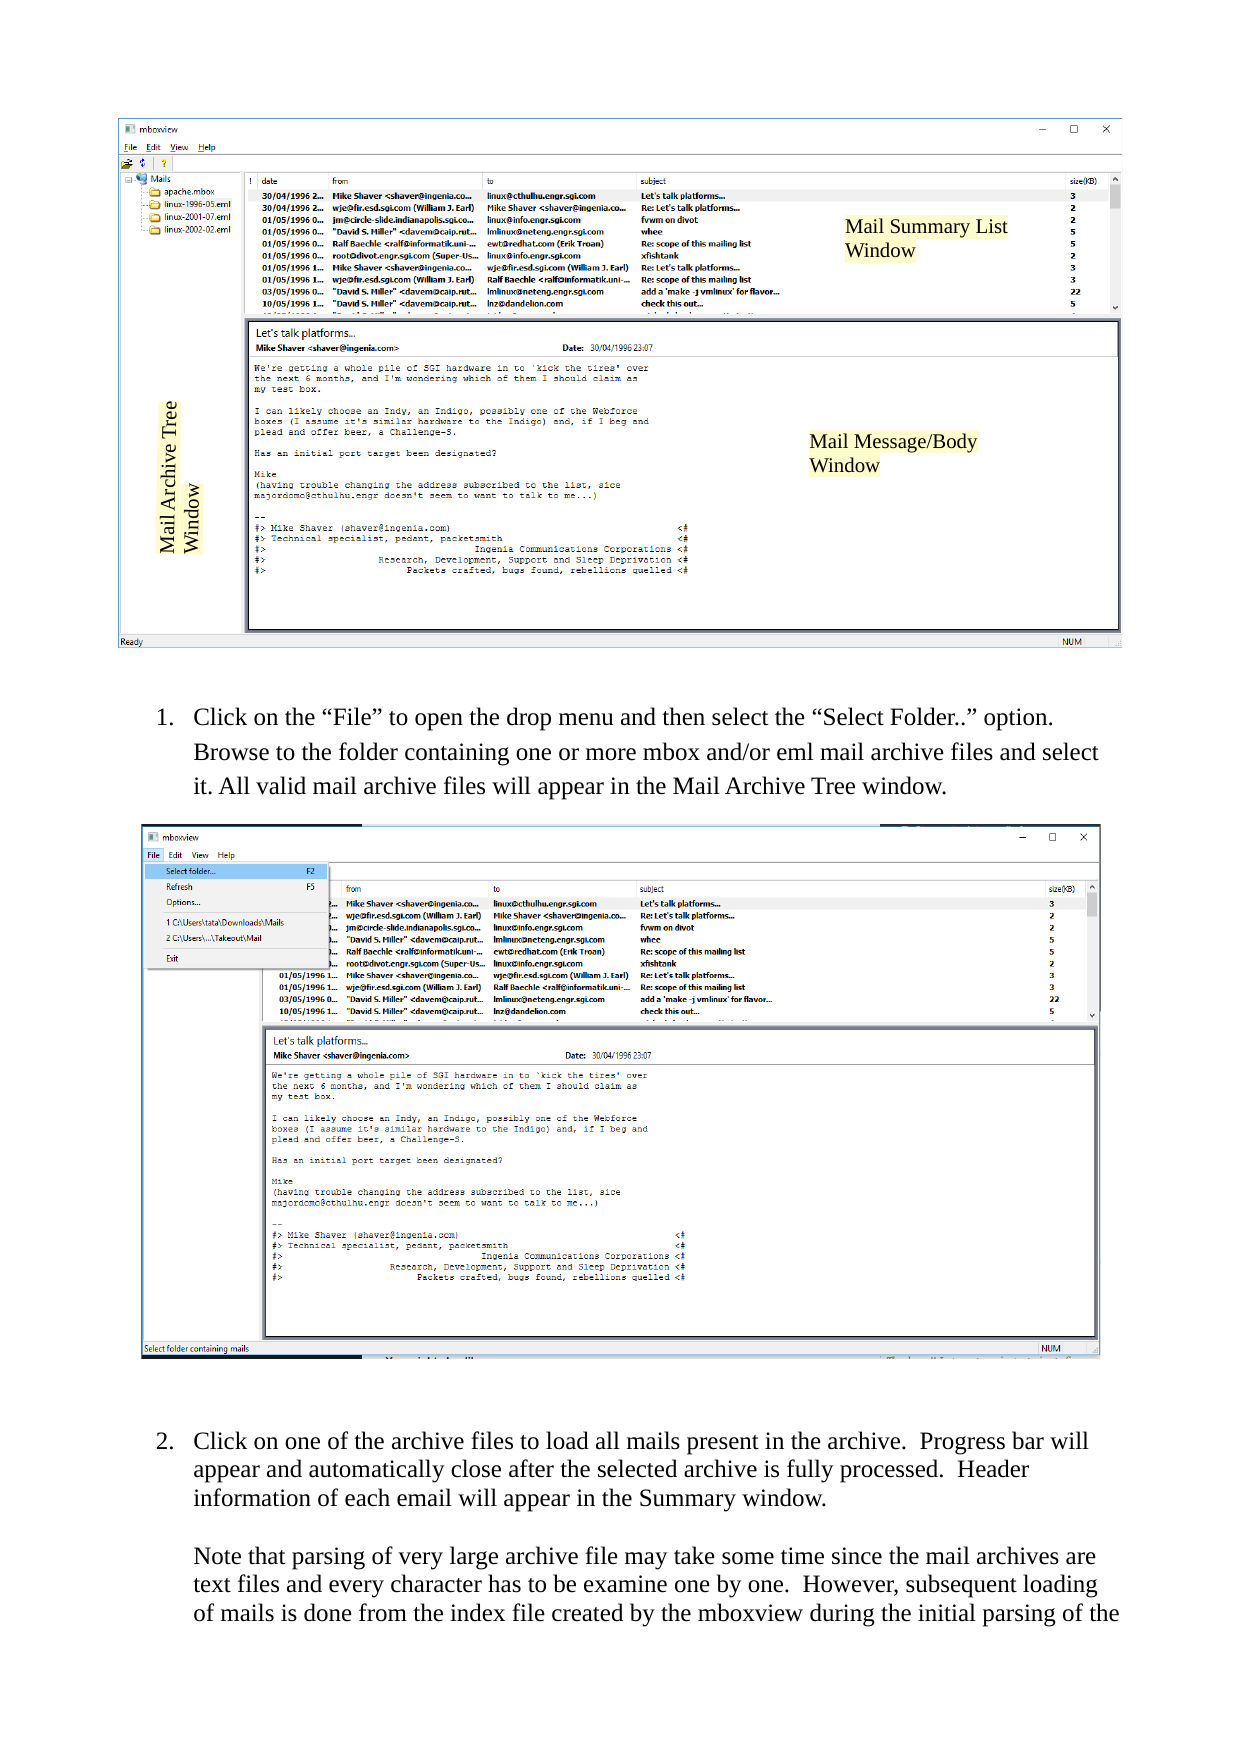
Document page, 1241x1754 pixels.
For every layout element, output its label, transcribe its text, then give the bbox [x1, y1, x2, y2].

list Click on the “File” to open the drop menu and then select the “Select Folder..” option. Browse to the folder containing one or more mbox and/or eml mail archive files and select it. All valid mail archive files will appear in the Mail Archive Tree window. [156, 702, 1122, 800]
picture [118, 118, 1123, 648]
list Click on one of the archive files to load all mails present in the archive. Progress bar will appear and automatically close after the selected archive is fully processed. Header information of each email will appear in the Summary window. Note that parsing of very large archive file may take some time since the mail archives are text files and every character has to be examine one by one. However, subsequent loading of mails is done from the index file created by the mboxview during the initial parsing of the [156, 1426, 1122, 1627]
picture [141, 824, 1101, 1359]
